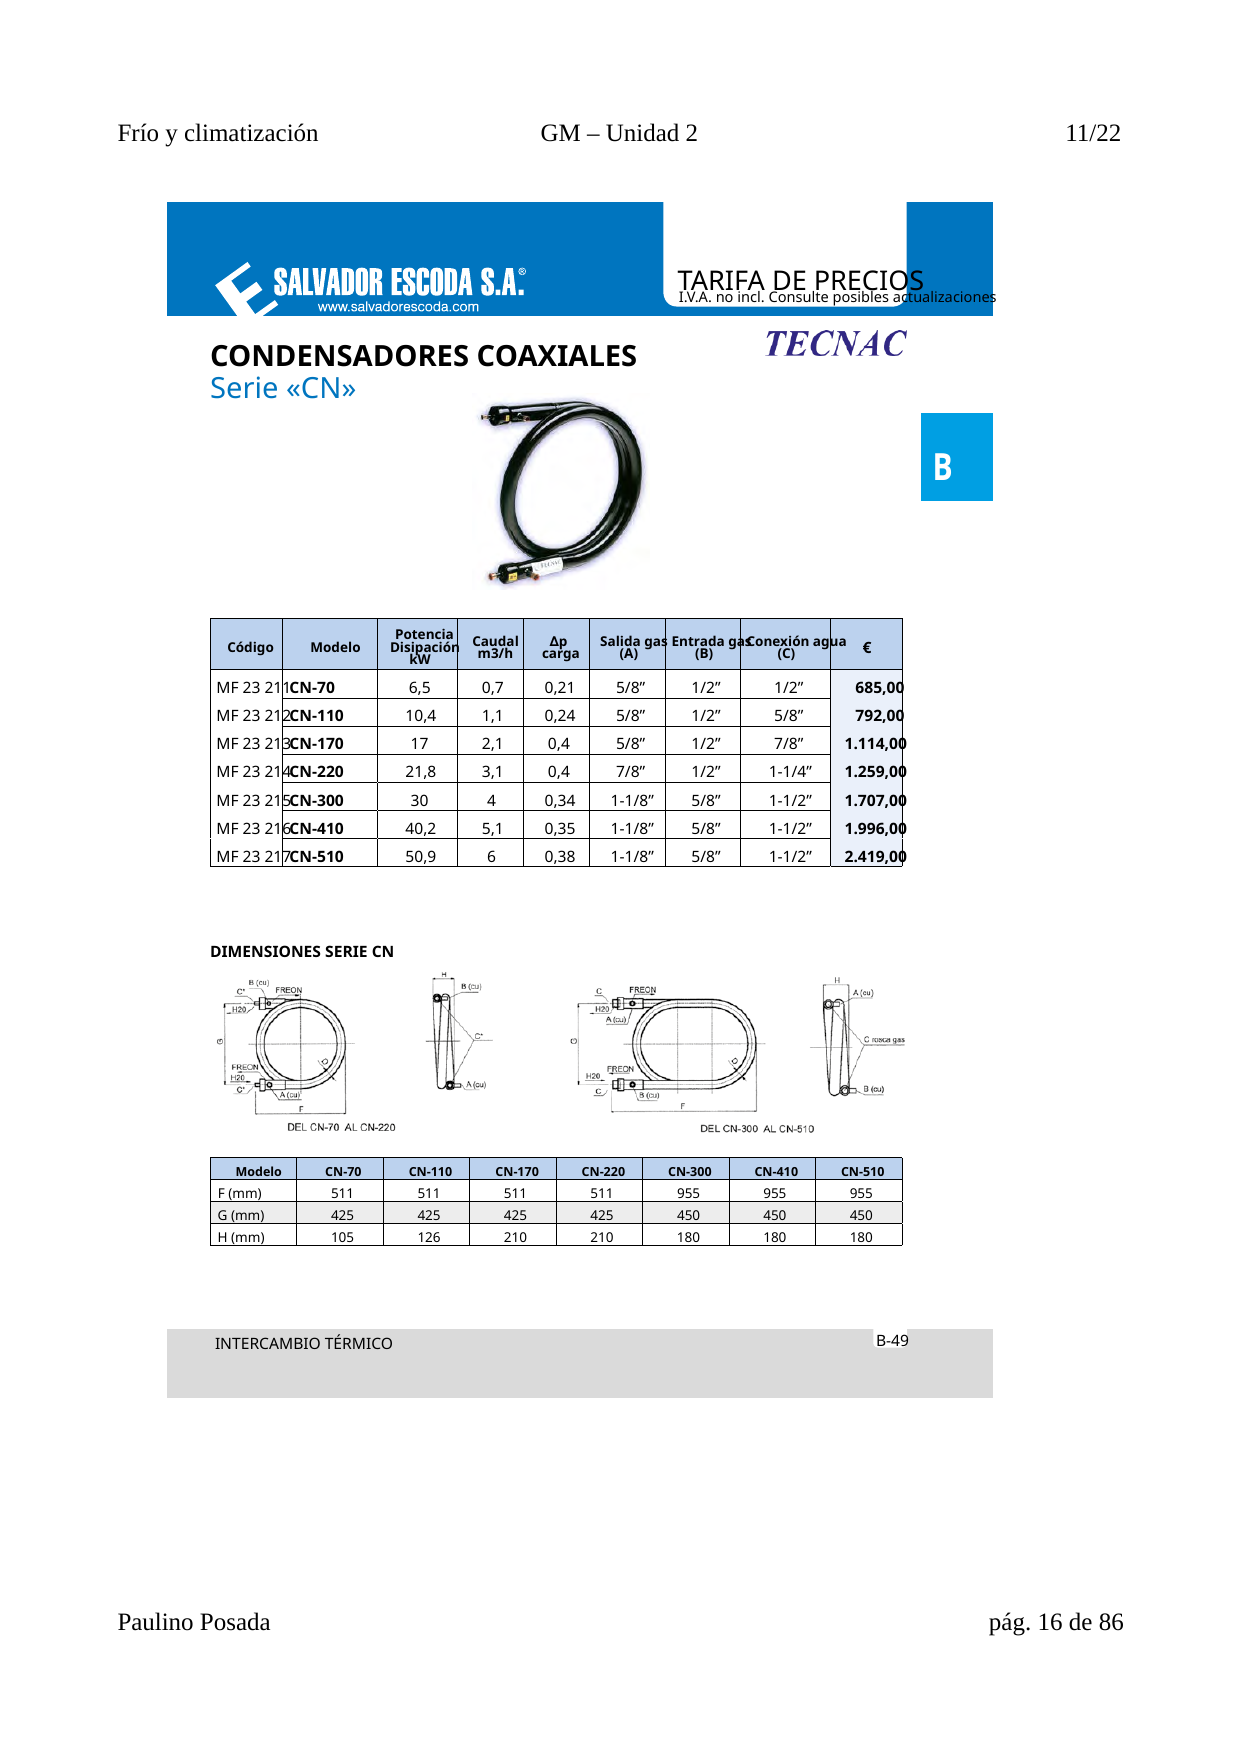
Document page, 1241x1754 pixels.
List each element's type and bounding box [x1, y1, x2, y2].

picture [472, 393, 650, 590]
picture [214, 968, 907, 1135]
picture [765, 330, 907, 356]
